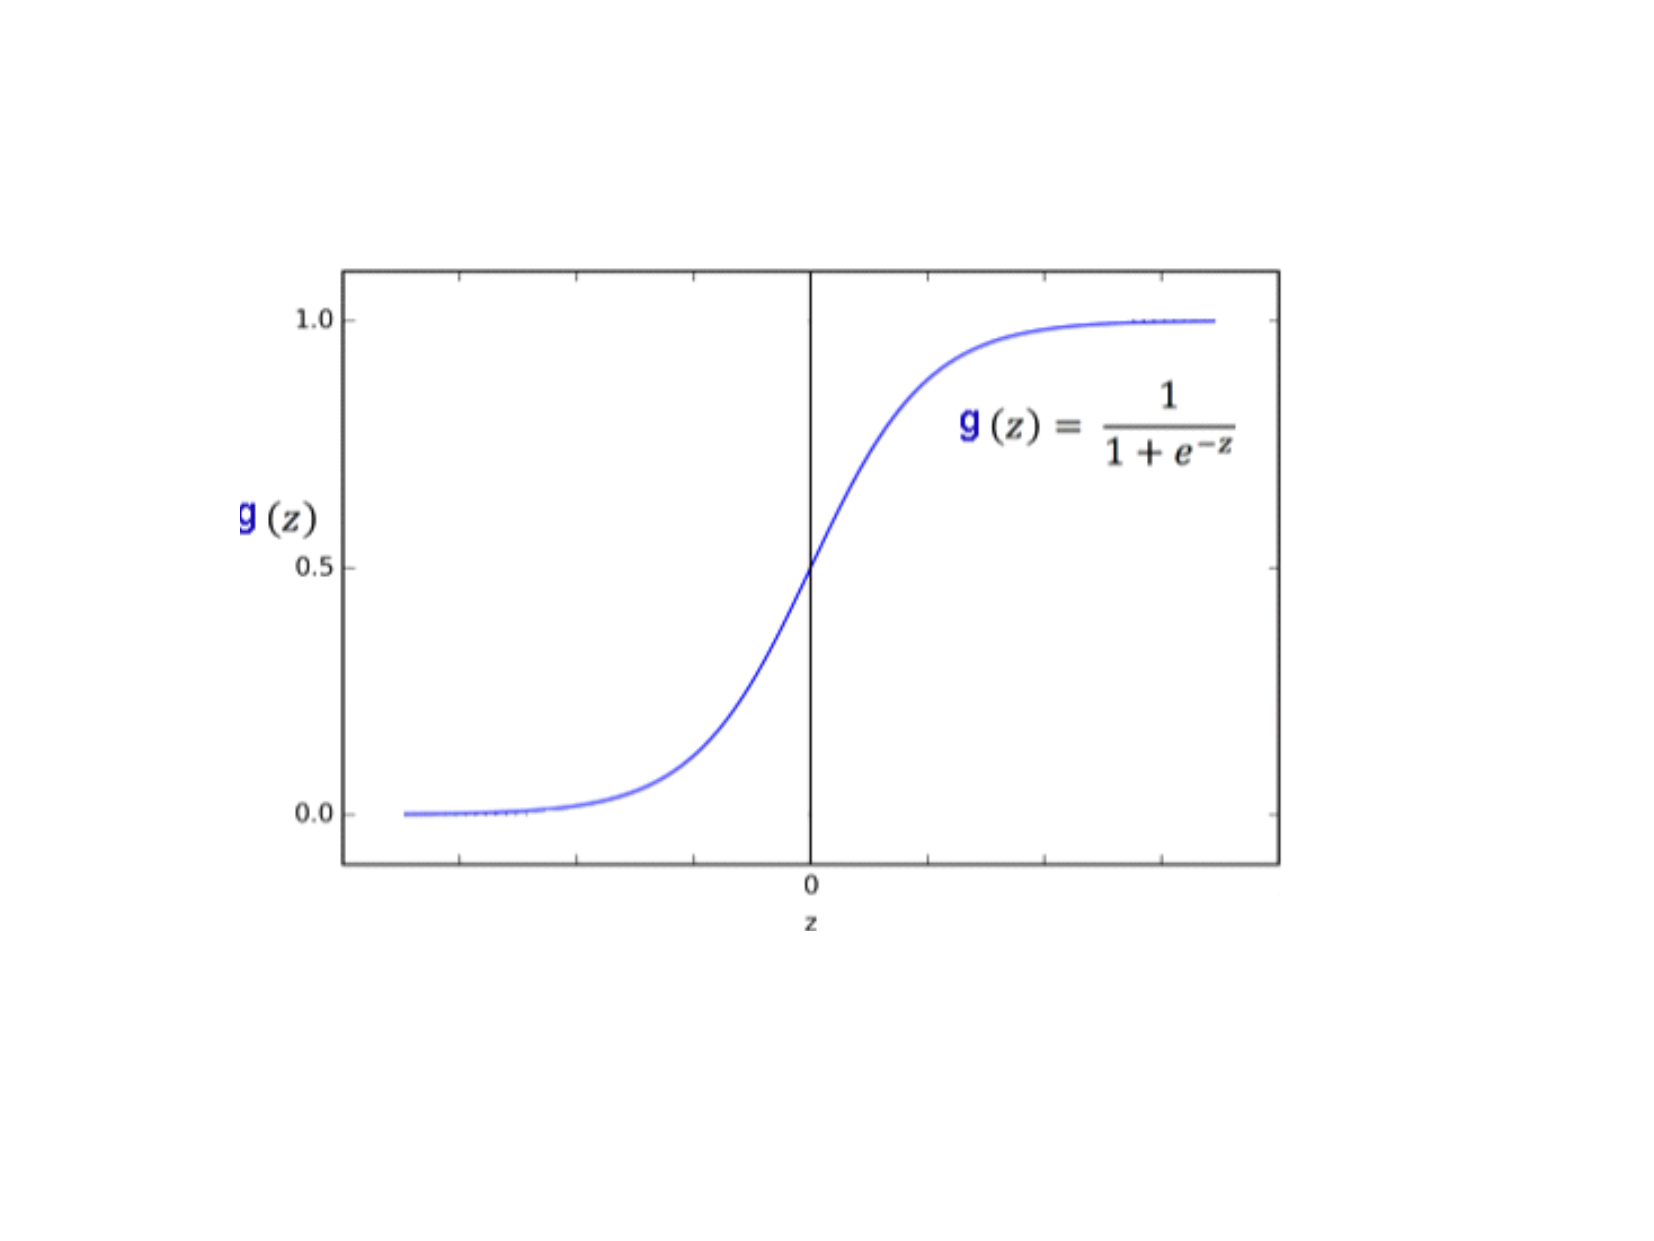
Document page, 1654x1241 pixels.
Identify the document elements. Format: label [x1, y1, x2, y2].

picture [240, 255, 1306, 931]
